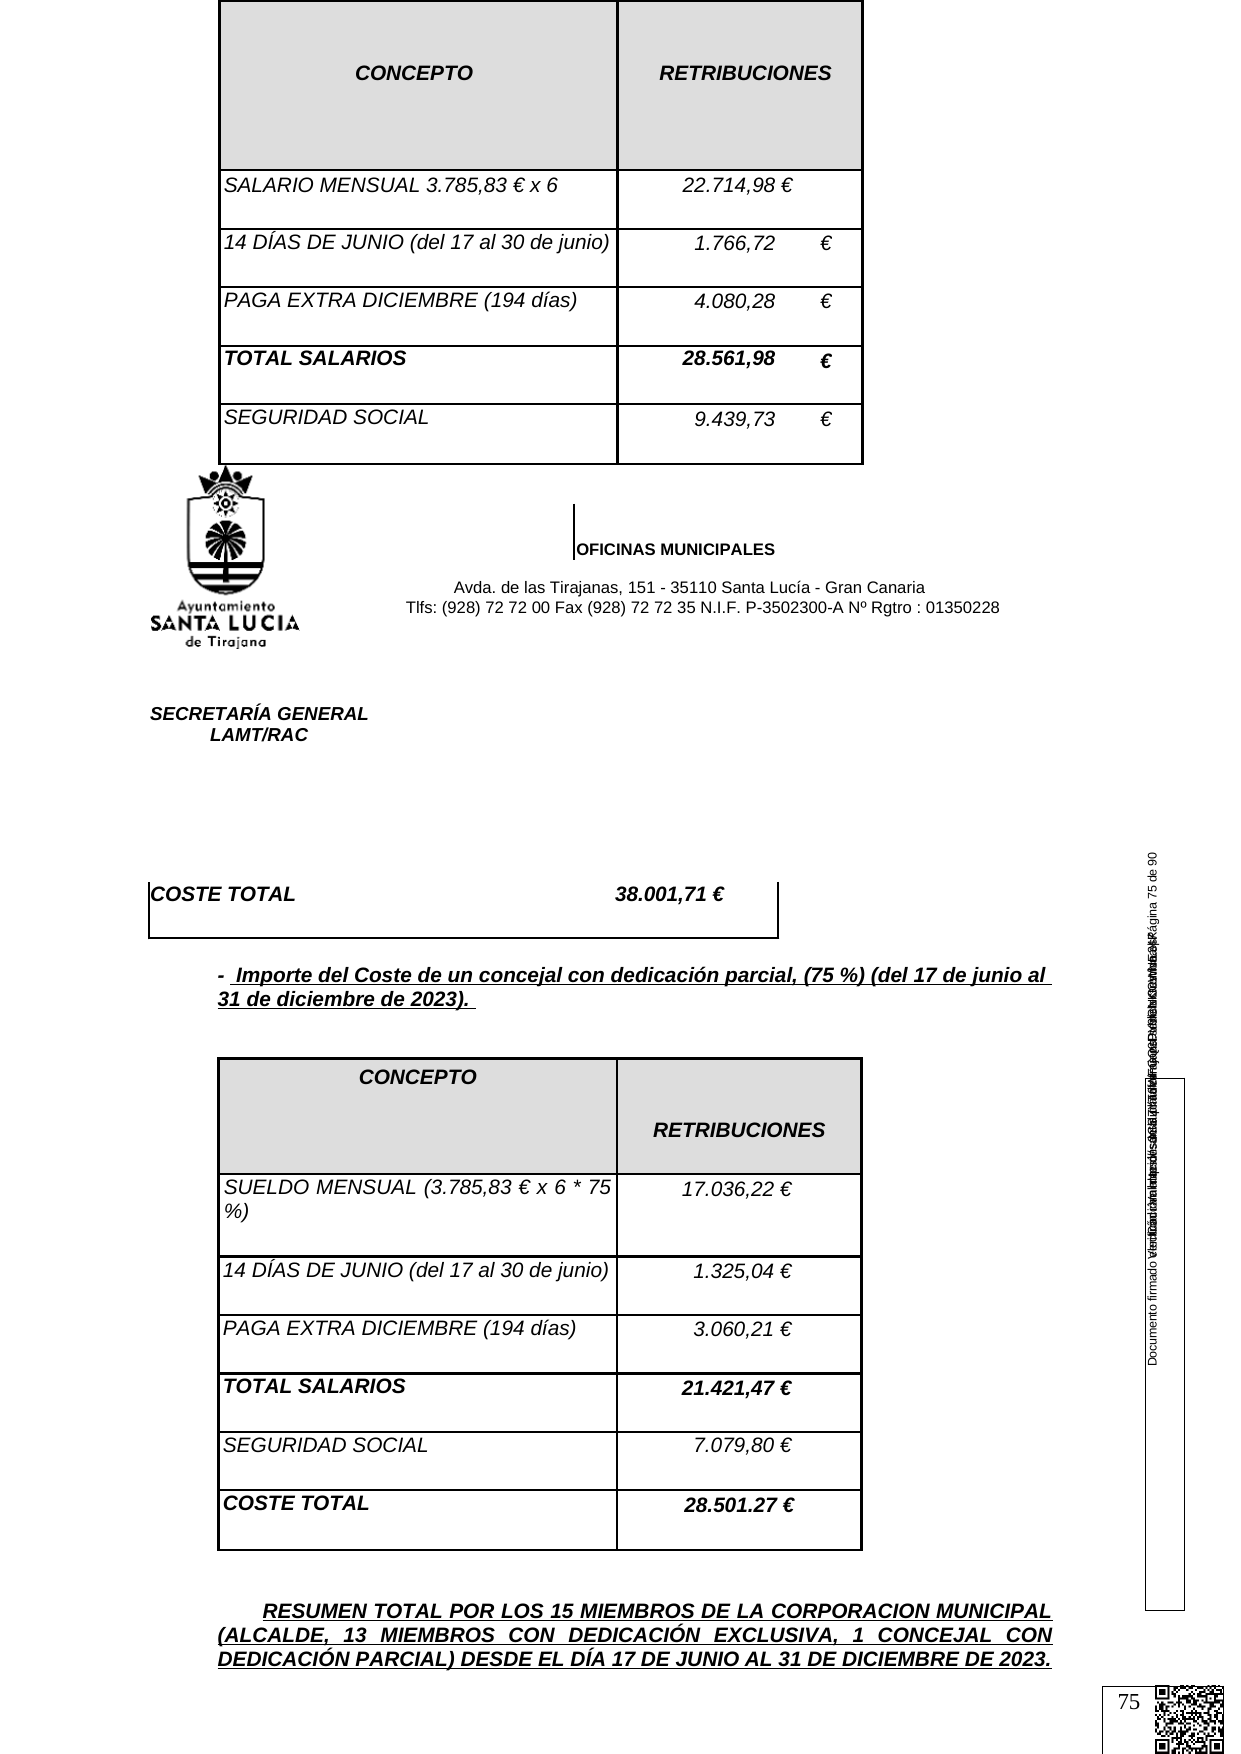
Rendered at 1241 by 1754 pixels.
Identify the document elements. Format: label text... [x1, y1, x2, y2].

table_cell 14 DÍAS DE JUNIO (del 17 al 30 de junio) [220, 1258, 616, 1314]
text - Importe del Coste de un concejal con dedicación parcial, (75 %) (del 17 de junio al 31 de diciembre de 2023). [217, 963, 1053, 1011]
table_cell SEGURIDAD SOCIAL [220, 1433, 616, 1489]
table_cell PAGA EXTRA DICIEMBRE (194 días) [221, 288, 616, 344]
text DEDICACIÓN PARCIAL) DESDE EL DÍA 17 DE JUNIO AL 31 DE DICIEMBRE DE 2023. [217, 1645, 1053, 1672]
table_cell 21.421,47 € [618, 1375, 860, 1431]
table_cell 28.501.27 € [618, 1491, 860, 1549]
table_header OFICINAS MUNICIPALES Avda. de las Tirajanas, 151 - 35110 Santa Lucía - Gran Canaria Tlfs: (928) 72 72 00 Fax (928) 72 72 35 N.I.F. P-3502300-A Nº Rgtro : 01350228 [300, 465, 1175, 648]
table_cell 4.080,28 [619, 288, 776, 344]
table_header 75 [1103, 1687, 1155, 1754]
table_cell 1.325,04 € [618, 1258, 860, 1314]
table_cell PAGA EXTRA DICIEMBRE (194 días) [220, 1316, 616, 1372]
table_cell SUELDO MENSUAL (3.785,83 € x 6 * 75 %) [220, 1175, 616, 1255]
table_cell € [776, 288, 861, 344]
table_cell € [776, 405, 861, 462]
table_cell € [776, 230, 861, 286]
table_header CONCEPTO [220, 1060, 616, 1173]
table_cell 1.766,72 [619, 230, 776, 286]
table_header RETRIBUCIONES [618, 1060, 860, 1173]
text COSTE TOTAL 38.001,71 € [150, 882, 777, 937]
table_cell SEGURIDAD SOCIAL [221, 405, 616, 462]
table_cell TOTAL SALARIOS [220, 1375, 616, 1431]
table_cell 28.561,98 [619, 347, 776, 403]
text SECRETARÍA GENERAL LAMT/RAC [150, 703, 1090, 746]
text RESUMEN TOTAL POR LOS 15 MIEMBROS DE LA CORPORACION MUNICIPAL (ALCALDE, 13 MIEMBROS CON DEDICACIÓN EXCLUSIVA, 1 CONCEJAL CON [217, 1600, 1053, 1644]
table_header CONCEPTO [221, 2, 616, 169]
table_cell 3.060,21 € [618, 1316, 860, 1372]
table_cell 22.714,98 € [619, 171, 861, 227]
table_cell 9.439,73 [619, 405, 776, 462]
table_cell SALARIO MENSUAL 3.785,83 € x 6 [221, 171, 616, 227]
table_cell 7.079,80 € [618, 1433, 860, 1489]
table_cell COSTE TOTAL [220, 1491, 616, 1549]
table_cell 14 DÍAS DE JUNIO (del 17 al 30 de junio) [221, 230, 616, 286]
table_cell TOTAL SALARIOS [221, 347, 616, 403]
table_cell € [776, 347, 861, 403]
table_cell 17.036,22 € [618, 1175, 860, 1255]
picture [1155, 1687, 1223, 1754]
picture [150, 465, 300, 649]
table_header RETRIBUCIONES [619, 2, 861, 169]
